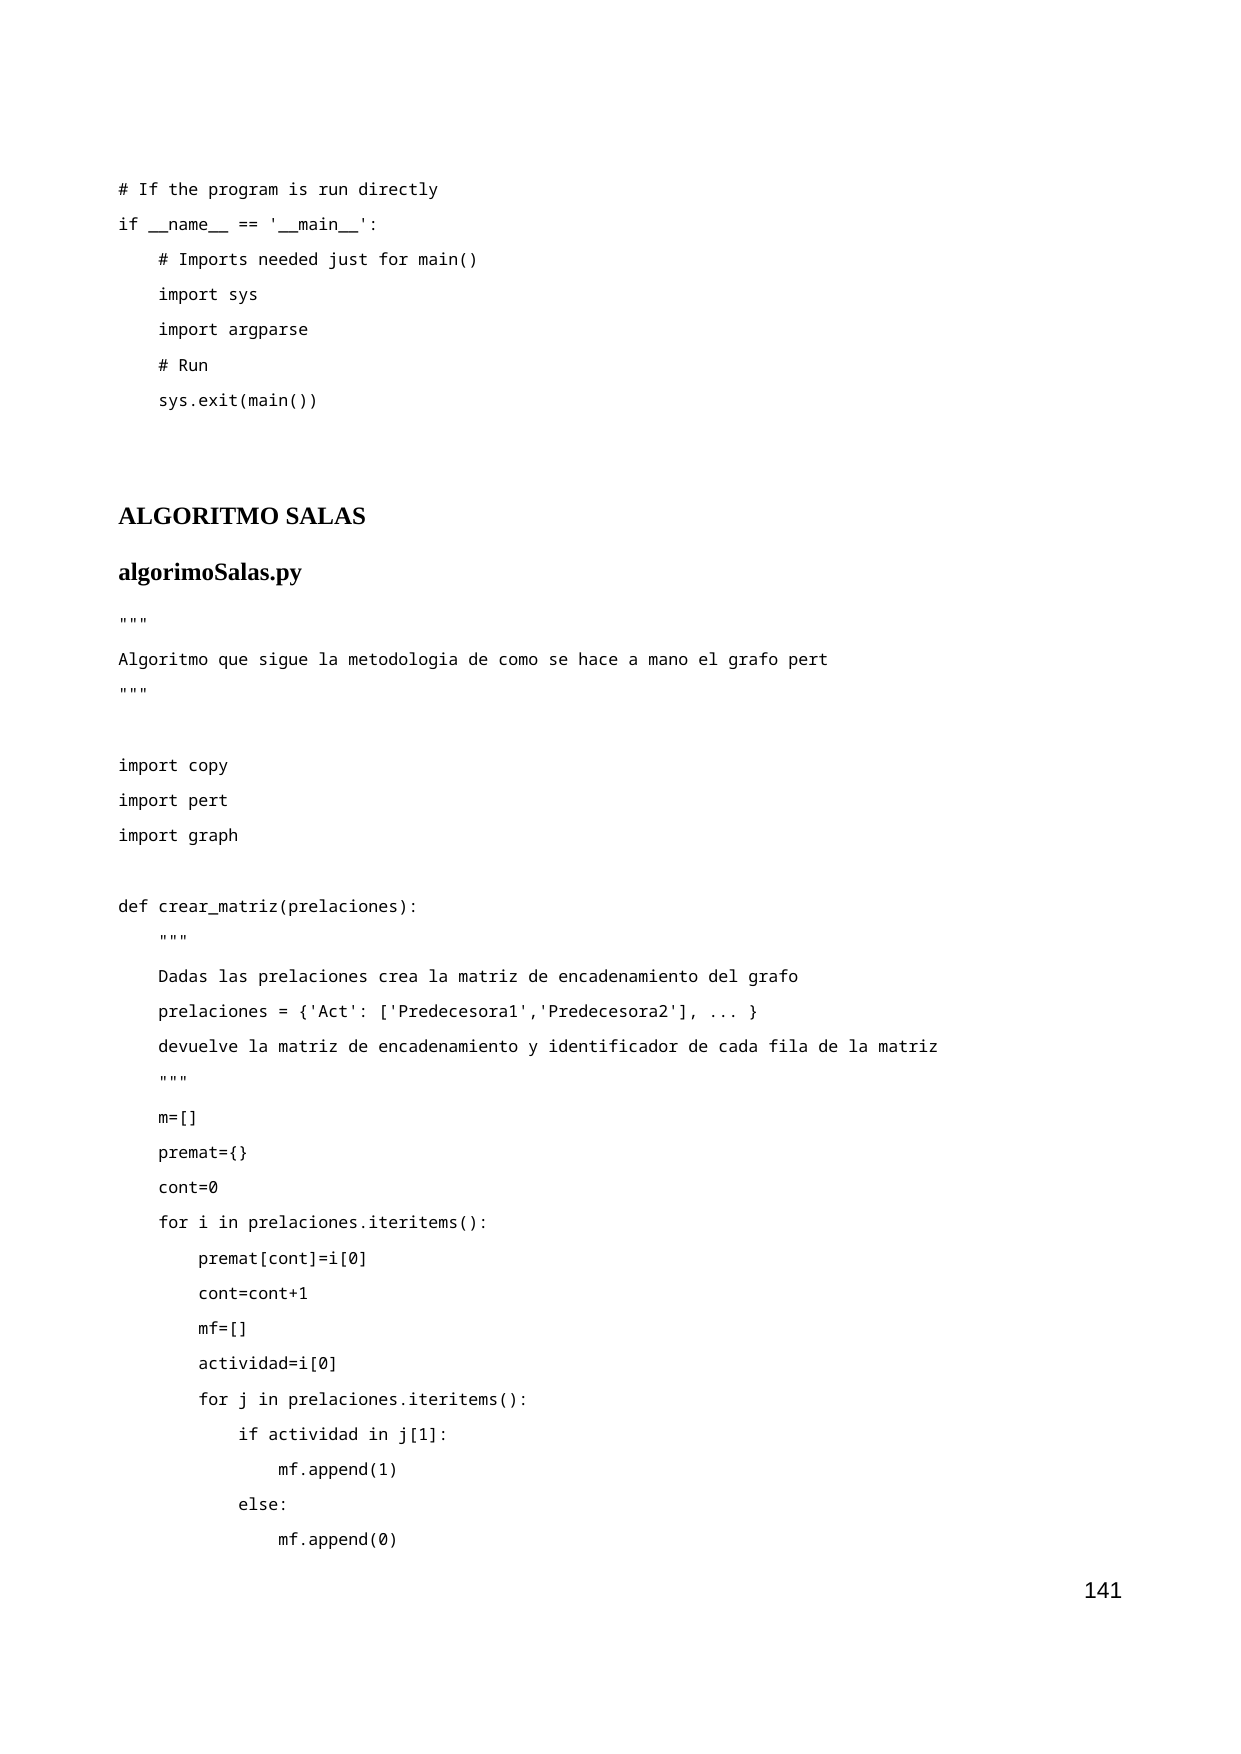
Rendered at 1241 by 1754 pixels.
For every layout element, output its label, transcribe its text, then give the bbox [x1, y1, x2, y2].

text premat={} [118, 1141, 1122, 1163]
text """ [118, 1070, 1122, 1093]
text m=[] [118, 1106, 1122, 1128]
text sys.exit(main()) [118, 388, 1122, 411]
text """ [118, 683, 1122, 706]
text mf.append(0) [118, 1528, 1122, 1551]
text # If the program is run directly [118, 177, 1122, 200]
text Algoritmo que sigue la metodologia de como se hace a mano el grafo pert [118, 648, 1122, 671]
text prelaciones = {'Act': ['Predecesora1','Predecesora2'], ... } [118, 1000, 1122, 1023]
text algorimoSalas.py [118, 557, 1122, 586]
text import graph [118, 824, 1122, 847]
text import argparse [118, 318, 1122, 341]
text import pert [118, 789, 1122, 811]
text premat[cont]=i[0] [118, 1246, 1122, 1269]
text ALGORITMO SALAS [118, 501, 1122, 530]
text """ [118, 929, 1122, 952]
text # Run [118, 353, 1122, 376]
text """ [118, 613, 1122, 635]
text else: [118, 1493, 1122, 1516]
text # Imports needed just for main() [118, 248, 1122, 270]
text for j in prelaciones.iteritems(): [118, 1387, 1122, 1410]
text cont=0 [118, 1176, 1122, 1199]
text import sys [118, 283, 1122, 306]
text import copy [118, 753, 1122, 776]
text mf.append(1) [118, 1458, 1122, 1480]
text for i in prelaciones.iteritems(): [118, 1211, 1122, 1234]
text cont=cont+1 [118, 1282, 1122, 1304]
text if __name__ == '__main__': [118, 212, 1122, 235]
text def crear_matriz(prelaciones): [118, 894, 1122, 917]
text devuelve la matriz de encadenamiento y identificador de cada fila de la matriz [118, 1035, 1122, 1058]
text if actividad in j[1]: [118, 1422, 1122, 1445]
text mf=[] [118, 1317, 1122, 1339]
text Dadas las prelaciones crea la matriz de encadenamiento del grafo [118, 965, 1122, 987]
text actividad=i[0] [118, 1352, 1122, 1375]
